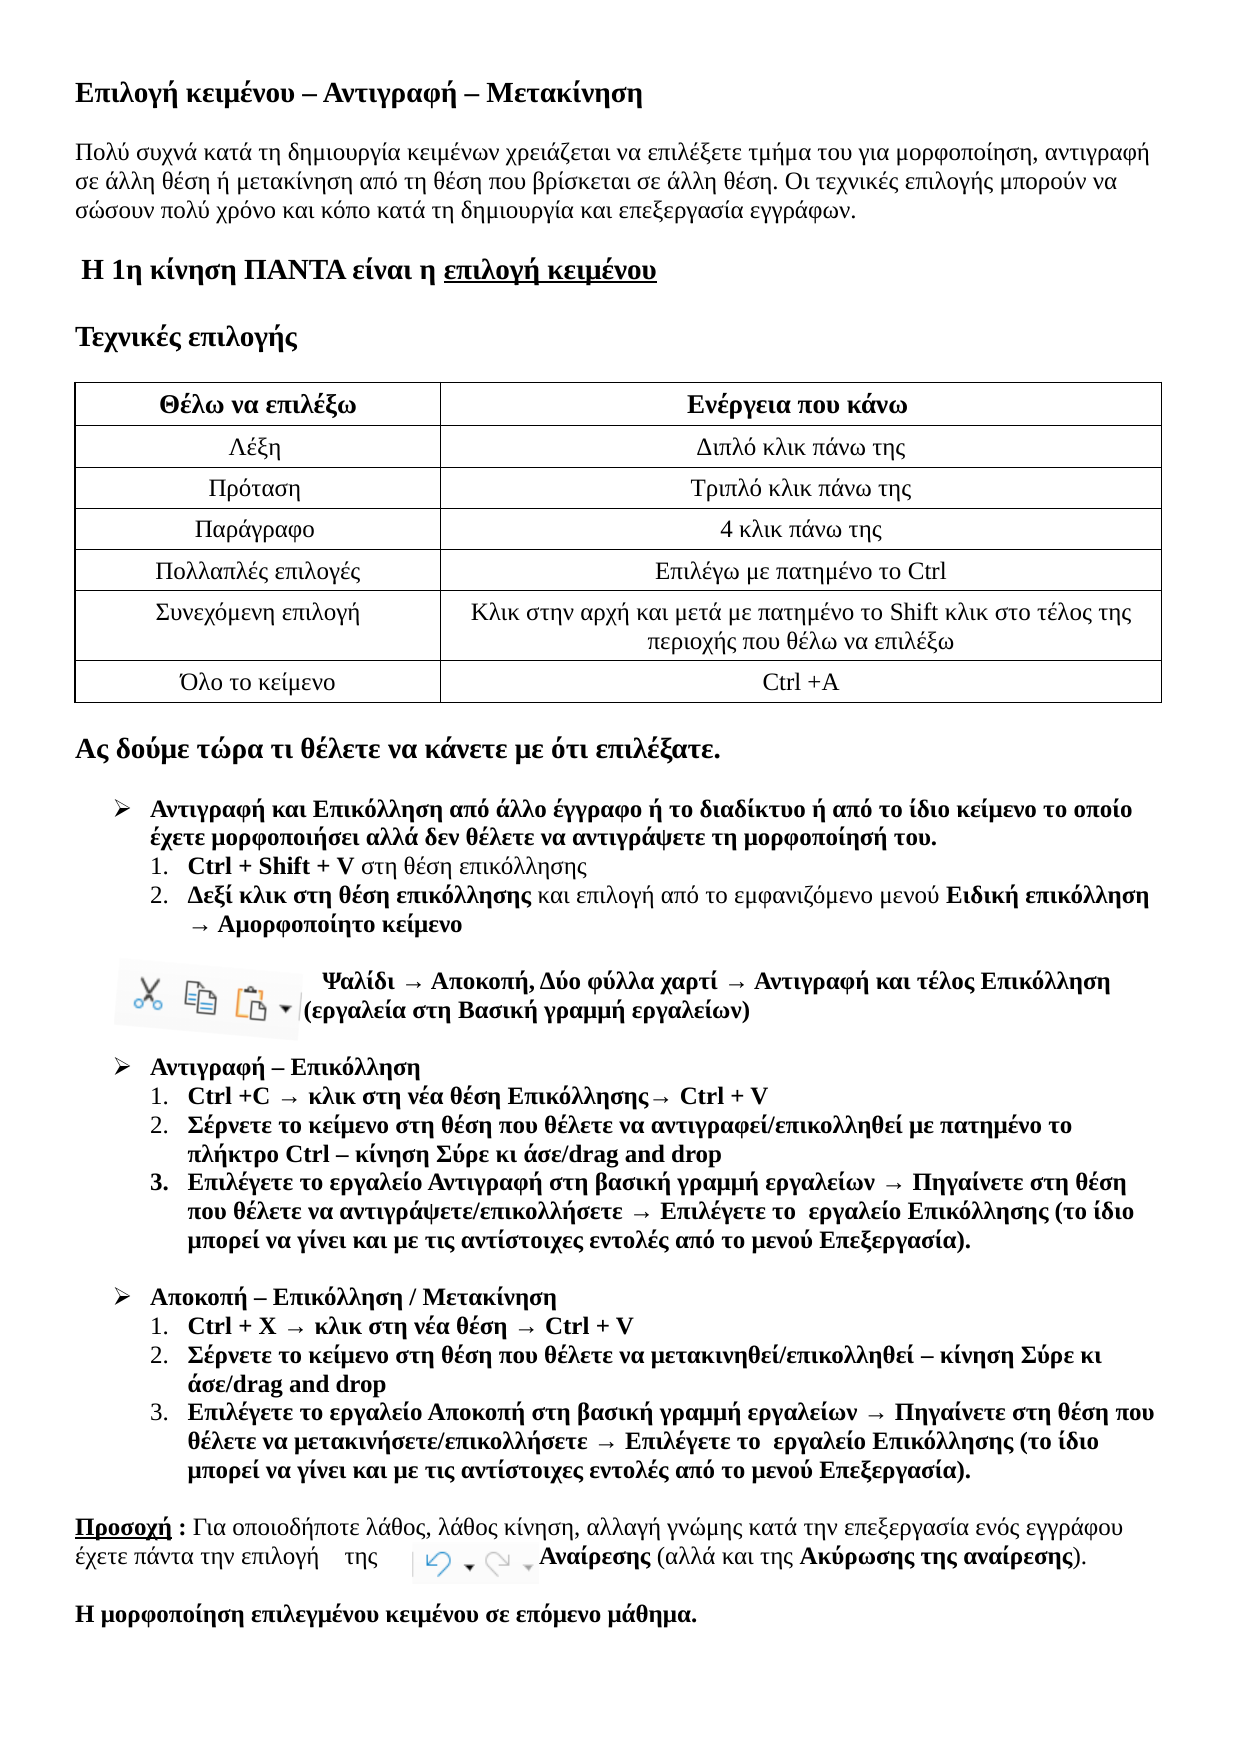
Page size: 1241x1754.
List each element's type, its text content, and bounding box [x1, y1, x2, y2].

table_header Θέλω να επιλέξω [76, 383, 440, 425]
text Ψαλίδι → Αποκοπή, Δύο φύλλα χαρτί → Αντιγραφή και τέλος Επικόλληση (εργαλεία στη Βασική γραμμή εργαλείων) [230, 966, 1165, 1024]
list Σέρνετε το κείμενο στη θέση που θέλετε να μετακινηθεί/επικολληθεί – κίνηση Σύρε κι άσε/drag and drop [150, 1340, 1165, 1397]
table_cell Τριπλό κλικ πάνω της [441, 468, 1161, 508]
text [75, 966, 118, 1024]
table_cell Παράγραφο [76, 509, 440, 549]
list Ctrl + Shift + V στη θέση επικόλλησης [150, 851, 1165, 880]
table_cell Συνεχόμενη επιλογή [76, 591, 440, 660]
table_cell Ctrl +A [441, 661, 1161, 702]
text Επιλογή κειμένου – Αντιγραφή – Μετακίνηση [75, 75, 1165, 108]
list Σέρνετε το κείμενο στη θέση που θέλετε να αντιγραφεί/επικολληθεί με πατημένο το πλήκτρο Ctrl – κίνηση Σύρε κι άσε/drag and drop [150, 1110, 1165, 1167]
table_cell Επιλέγω με πατημένο το Ctrl [441, 550, 1161, 590]
text Πολύ συχνά κατά τη δημιουργία κειμένων χρειάζεται να επιλέξετε τμήμα του για μορφοποίηση, αντιγραφή σε άλλη θέση ή μετακίνηση από τη θέση που βρίσκεται σε άλλη θέση. Οι τεχνικές επιλογής μπορούν να σώσουν πολύ χρόνο και κόπο κατά τη δημιουργία και επεξεργασία εγγράφων. [75, 137, 1165, 223]
table_cell Διπλό κλικ πάνω της [441, 426, 1161, 467]
table_cell 4 κλικ πάνω της [441, 509, 1161, 549]
text Τεχνικές επιλογής [75, 319, 1165, 353]
list Δεξί κλικ στη θέση επικόλλησης και επιλογή από το εμφανιζόμενο μενού Ειδική επικόλληση → Αμορφοποίητο κείμενο [150, 880, 1165, 937]
list Αντιγραφή – Επικόλληση [112, 1052, 1165, 1081]
picture [412, 1542, 539, 1584]
list Επιλέγετε το εργαλείο Αντιγραφή στη βασική γραμμή εργαλείων → Πηγαίνετε στη θέση που θέλετε να αντιγράψετε/επικολλήσετε → Επιλέγετε το εργαλείο Επικόλλησης (το ίδιο μπορεί να γίνει και με τις αντίστοιχες εντολές από το μενού Επεξεργασία). [150, 1167, 1165, 1254]
table_header Ενέργεια που κάνω [441, 383, 1161, 425]
list Αντιγραφή και Επικόλληση από άλλο έγγραφο ή το διαδίκτυο ή από το ίδιο κείμενο το οποίο έχετε μορφοποιήσει αλλά δεν θέλετε να αντιγράψετε τη μορφοποίησή του. [112, 794, 1165, 851]
table_cell Πρόταση [76, 468, 440, 508]
text Προσοχή : Για οποιοδήποτε λάθος, λάθος κίνηση, αλλαγή γνώμης κατά την επεξεργασία ενός εγγράφου έχετε πάντα την επιλογή της Αναίρεσης (αλλά και της Ακύρωσης της αναίρεσης). [75, 1512, 1165, 1570]
table_cell Κλικ στην αρχή και μετά με πατημένο το Shift κλικ στο τέλος της περιοχής που θέλω να επιλέξω [441, 591, 1161, 660]
table_cell Πολλαπλές επιλογές [76, 550, 440, 590]
text Η 1η κίνηση ΠΑΝΤΑ είναι η επιλογή κειμένου [75, 252, 1165, 286]
text Η μορφοποίηση επιλεγμένου κειμένου σε επόμενο μάθημα. [75, 1599, 1165, 1627]
table_cell Όλο το κείμενο [76, 661, 440, 702]
picture [114, 958, 303, 1040]
list Επιλέγετε το εργαλείο Αποκοπή στη βασική γραμμή εργαλείων → Πηγαίνετε στη θέση που θέλετε να μετακινήσετε/επικολλήσετε → Επιλέγετε το εργαλείο Επικόλλησης (το ίδιο μπορεί να γίνει και με τις αντίστοιχες εντολές από το μενού Επεξεργασία). [150, 1397, 1165, 1484]
list Ctrl +C → κλικ στη νέα θέση Επικόλλησης→ Ctrl + V [150, 1081, 1165, 1110]
text Ας δούμε τώρα τι θέλετε να κάνετε με ότι επιλέξατε. [75, 731, 1165, 765]
table_cell Λέξη [76, 426, 440, 467]
list Αποκοπή – Επικόλληση / Μετακίνηση [112, 1282, 1165, 1311]
list Ctrl + X → κλικ στη νέα θέση → Ctrl + V [150, 1311, 1165, 1340]
